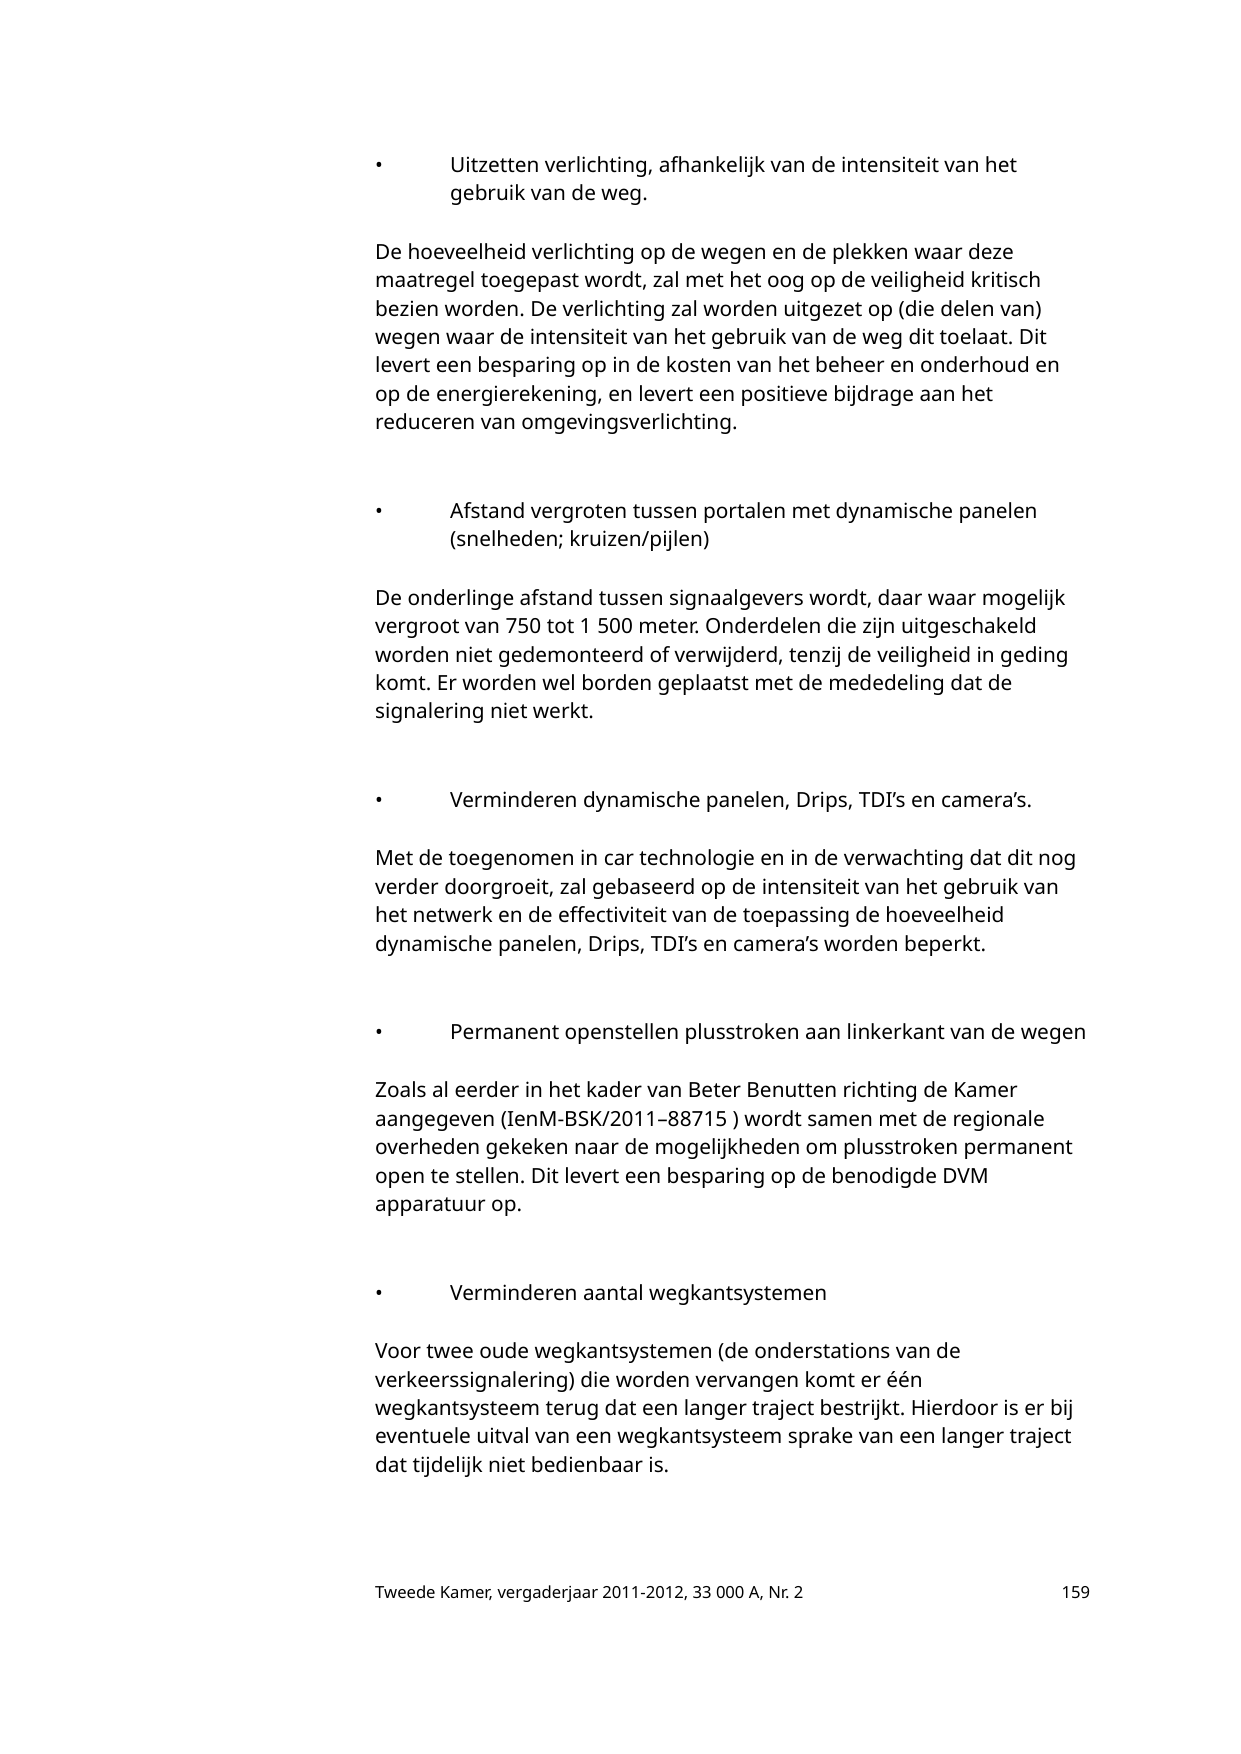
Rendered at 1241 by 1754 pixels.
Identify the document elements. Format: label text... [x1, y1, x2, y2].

list Verminderen aantal wegkantsystemen [375, 1278, 1090, 1306]
list Permanent openstellen plusstroken aan linkerkant van de wegen [375, 1017, 1090, 1046]
text De hoeveelheid verlichting op de wegen en de plekken waar deze maatregel toegepast wordt, zal met het oog op de veiligheid kritisch bezien worden. De verlichting zal worden uitgezet op (die delen van) wegen waar de intensiteit van het gebruik van de weg dit toelaat. Dit levert een besparing op in de kosten van het beheer en onderhoud en op de energierekening, en levert een positieve bijdrage aan het reduceren van omgevingsverlichting. [375, 237, 1090, 436]
text Zoals al eerder in het kader van Beter Benutten richting de Kamer aangegeven (IenM-BSK/2011–88715 ) wordt samen met de regionale overheden gekeken naar de mogelijkheden om plusstroken permanent open te stellen. Dit levert een besparing op de benodigde DVM apparatuur op. [375, 1076, 1090, 1218]
text Met de toegenomen in car technologie en in de verwachting dat dit nog verder doorgroeit, zal gebaseerd op de intensiteit van het gebruik van het netwerk en de effectiviteit van de toepassing de hoeveelheid dynamische panelen, Drips, TDI’s en camera’s worden beperkt. [375, 843, 1090, 957]
text Voor twee oude wegkantsystemen (de onderstations van de verkeerssignalering) die worden vervangen komt er één wegkantsysteem terug dat een langer traject bestrijkt. Hierdoor is er bij eventuele uitval van een wegkantsysteem sprake van een langer traject dat tijdelijk niet bedienbaar is. [375, 1336, 1090, 1478]
list Uitzetten verlichting, afhankelijk van de intensiteit van het gebruik van de weg. [375, 150, 1090, 207]
list Verminderen dynamische panelen, Drips, TDI’s en camera’s. [375, 785, 1090, 813]
text De onderlinge afstand tussen signaalgevers wordt, daar waar mogelijk vergroot van 750 tot 1 500 meter. Onderdelen die zijn uitgeschakeld worden niet gedemonteerd of verwijderd, tenzij de veiligheid in geding komt. Er worden wel borden geplaatst met de mededeling dat de signalering niet werkt. [375, 583, 1090, 725]
list Afstand vergroten tussen portalen met dynamische panelen (snelheden; kruizen/pijlen) [375, 496, 1090, 553]
